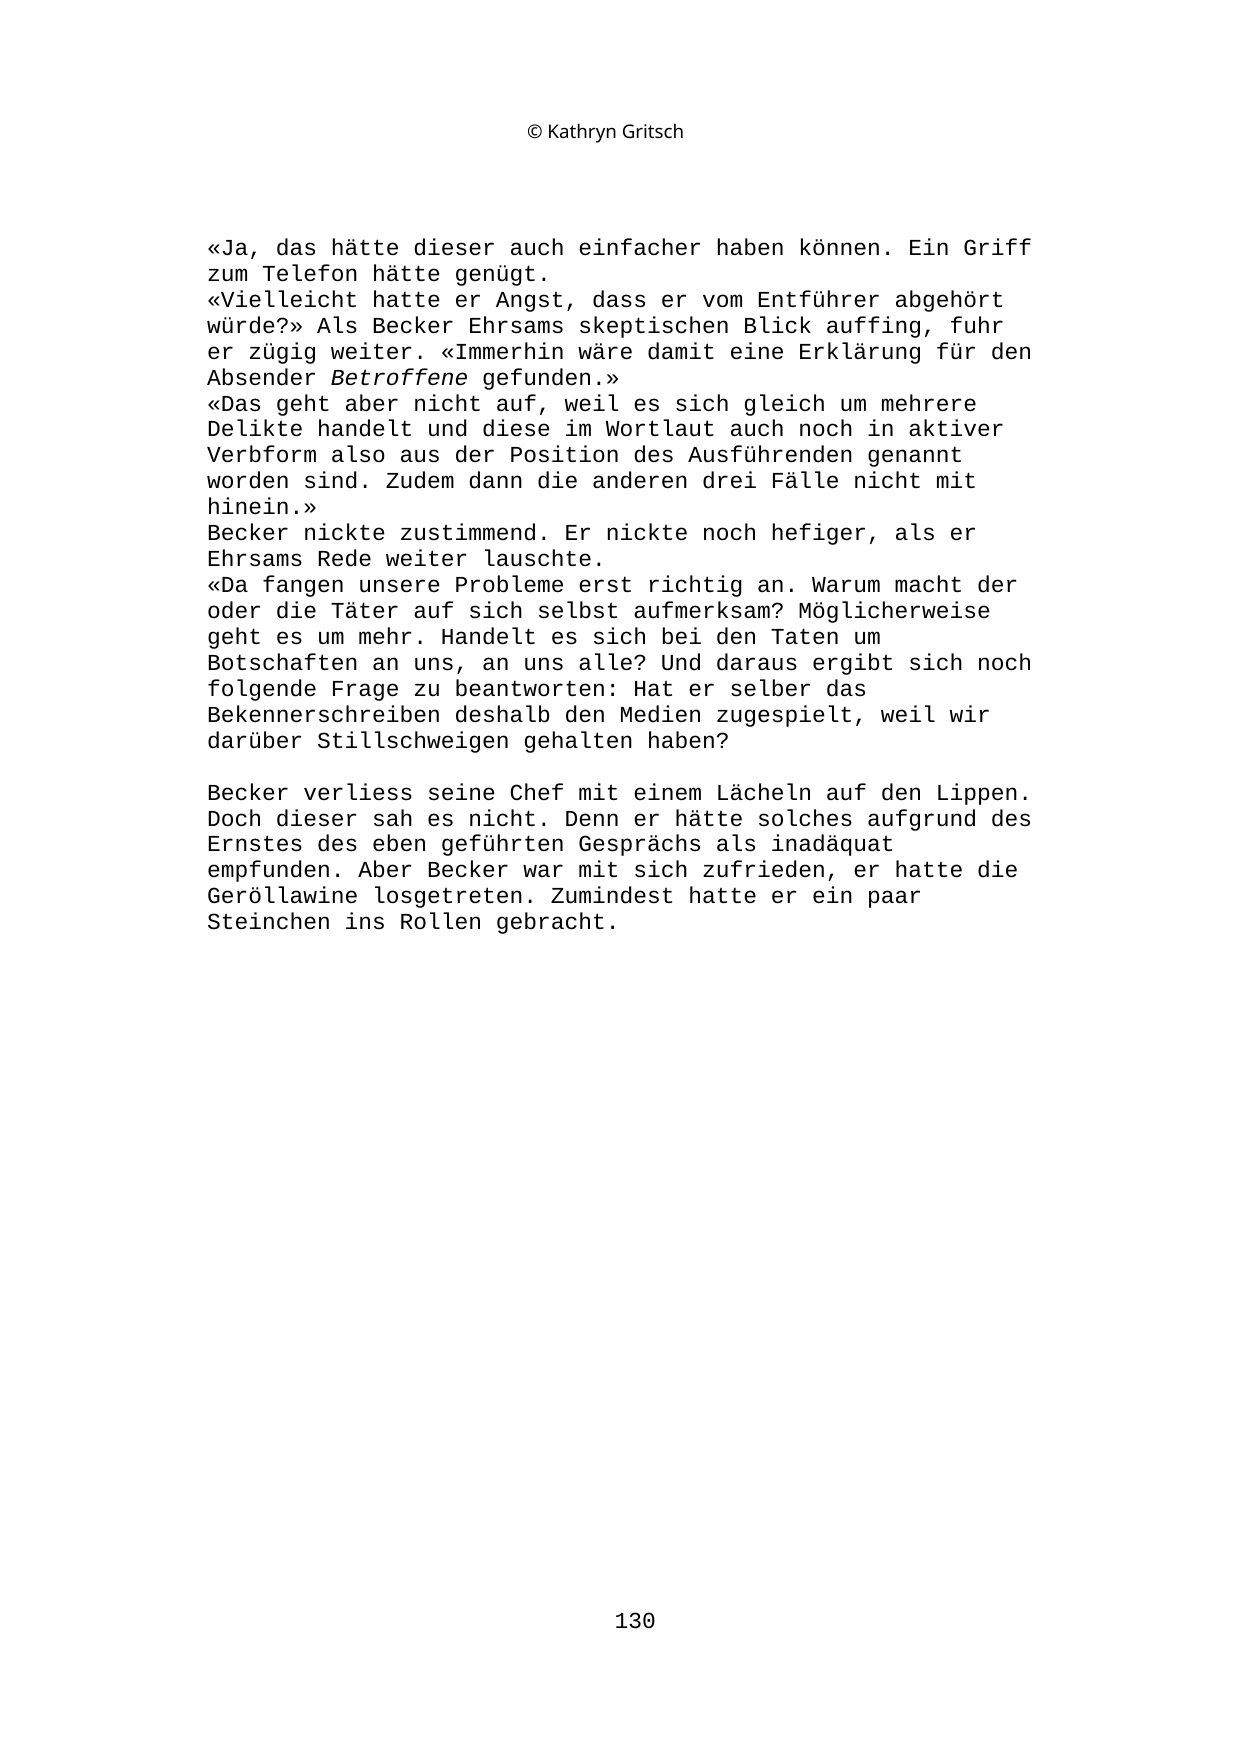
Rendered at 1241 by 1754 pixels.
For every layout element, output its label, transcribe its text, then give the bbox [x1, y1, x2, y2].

text «Da fangen unsere Probleme erst richtig an. Warum macht der oder die Täter auf sich selbst aufmerksam? Möglicherweise geht es um mehr. Handelt es sich bei den Taten um Botschaften an uns, an uns alle? Und daraus ergibt sich noch folgende Frage zu beantworten: Hat er selber das Bekennerschreiben deshalb den Medien zugespielt, weil wir darüber Stillschweigen gehalten haben? [207, 573, 1034, 755]
text «Ja, das hätte dieser auch einfacher haben können. Ein Griff zum Telefon hätte genügt. [207, 236, 1034, 288]
text «Das geht aber nicht auf, weil es sich gleich um mehrere Delikte handelt und diese im Wortlaut auch noch in aktiver Verbform also aus der Position des Ausführenden genannt worden sind. Zudem dann die anderen drei Fälle nicht mit hinein.» [207, 392, 1034, 522]
text «Vielleicht hatte er Angst, dass er vom Entführer abgehört würde?» Als Becker Ehrsams skeptischen Blick auffing, fuhr er zügig weiter. «Immerhin wäre damit eine Erklärung für den Absender Betroffene gefunden.» [207, 288, 1034, 392]
text Becker nickte zustimmend. Er nickte noch hefiger, als er Ehrsams Rede weiter lauschte. [207, 522, 1034, 573]
text Becker verliess seine Chef mit einem Lächeln auf den Lippen. Doch dieser sah es nicht. Denn er hätte solches aufgrund des Ernstes des eben geführten Gesprächs als inadäquat empfunden. Aber Becker war mit sich zufrieden, er hatte die Geröllawine losgetreten. Zumindest hatte er ein paar Steinchen ins Rollen gebracht. [207, 781, 1034, 937]
